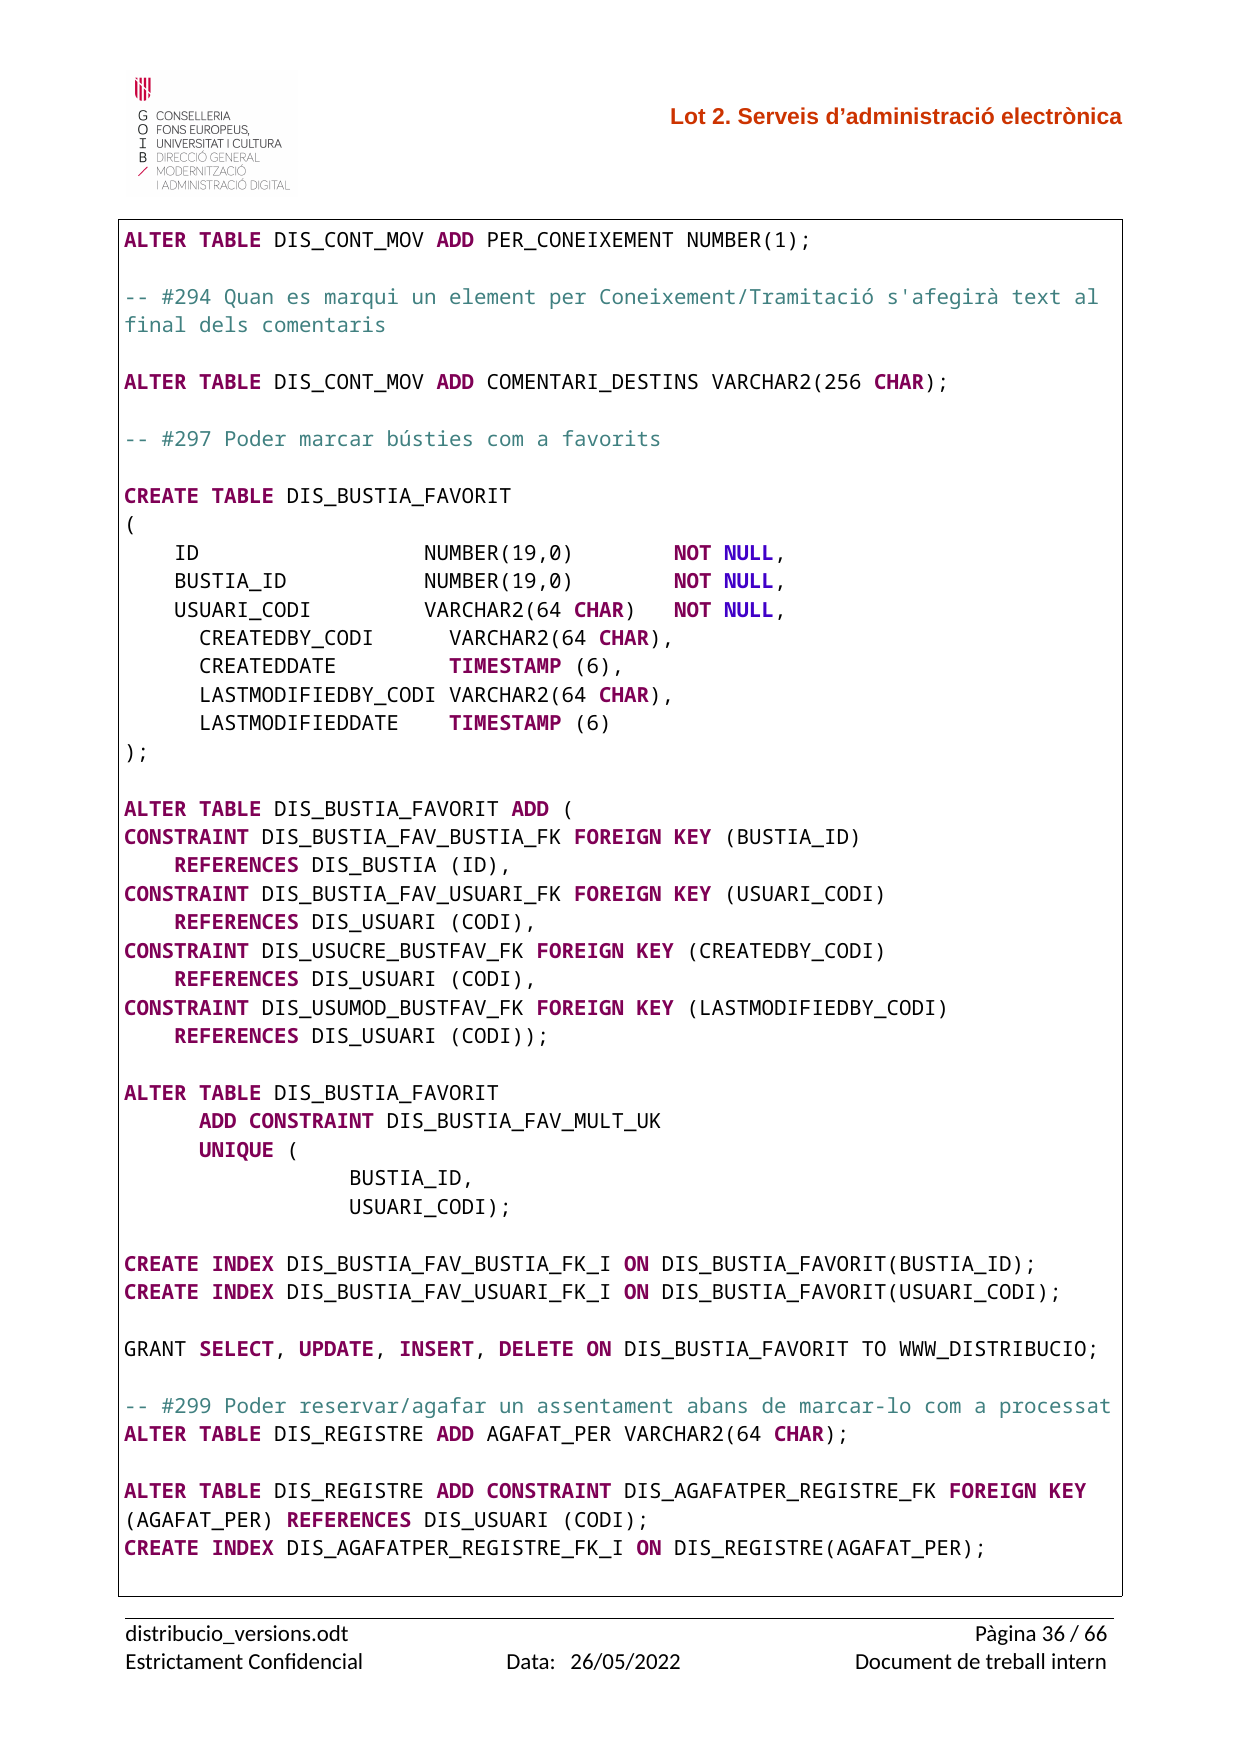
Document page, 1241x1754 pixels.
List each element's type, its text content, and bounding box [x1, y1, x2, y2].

table_header ALTER TABLE DIS_CONT_MOV ADD PER_CONEIXEMENT NUMBER(1); -- #294 Quan es marqui un element per Coneixement/Tramitació s'afegirà text al final dels comentaris ALTER TABLE DIS_CONT_MOV ADD COMENTARI_DESTINS VARCHAR2(256 CHAR); -- #297 Poder marcar bústies com a favorits CREATE TABLE DIS_BUSTIA_FAVORIT ( ID NUMBER(19,0) NOT NULL, BUSTIA_ID NUMBER(19,0) NOT NULL, USUARI_CODI VARCHAR2(64 CHAR) NOT NULL, CREATEDBY_CODI VARCHAR2(64 CHAR), CREATEDDATE TIMESTAMP (6), LASTMODIFIEDBY_CODI VARCHAR2(64 CHAR), LASTMODIFIEDDATE TIMESTAMP (6) ); ALTER TABLE DIS_BUSTIA_FAVORIT ADD ( CONSTRAINT DIS_BUSTIA_FAV_BUSTIA_FK FOREIGN KEY (BUSTIA_ID) REFERENCES DIS_BUSTIA (ID), CONSTRAINT DIS_BUSTIA_FAV_USUARI_FK FOREIGN KEY (USUARI_CODI) REFERENCES DIS_USUARI (CODI), CONSTRAINT DIS_USUCRE_BUSTFAV_FK FOREIGN KEY (CREATEDBY_CODI) REFERENCES DIS_USUARI (CODI), CONSTRAINT DIS_USUMOD_BUSTFAV_FK FOREIGN KEY (LASTMODIFIEDBY_CODI) REFERENCES DIS_USUARI (CODI)); ALTER TABLE DIS_BUSTIA_FAVORIT ADD CONSTRAINT DIS_BUSTIA_FAV_MULT_UK UNIQUE ( BUSTIA_ID, USUARI_CODI); CREATE INDEX DIS_BUSTIA_FAV_BUSTIA_FK_I ON DIS_BUSTIA_FAVORIT(BUSTIA_ID); CREATE INDEX DIS_BUSTIA_FAV_USUARI_FK_I ON DIS_BUSTIA_FAVORIT(USUARI_CODI); GRANT SELECT, UPDATE, INSERT, DELETE ON DIS_BUSTIA_FAVORIT TO WWW_DISTRIBUCIO; -- #299 Poder reservar/agafar un assentament abans de marcar-lo com a processat ALTER TABLE DIS_REGISTRE ADD AGAFAT_PER VARCHAR2(64 CHAR); ALTER TABLE DIS_REGISTRE ADD CONSTRAINT DIS_AGAFATPER_REGISTRE_FK FOREIGN KEY (AGAFAT_PER) REFERENCES DIS_USUARI (CODI); CREATE INDEX DIS_AGAFATPER_REGISTRE_FK_I ON DIS_REGISTRE(AGAFAT_PER); [119, 220, 1122, 1596]
picture [126, 70, 299, 197]
